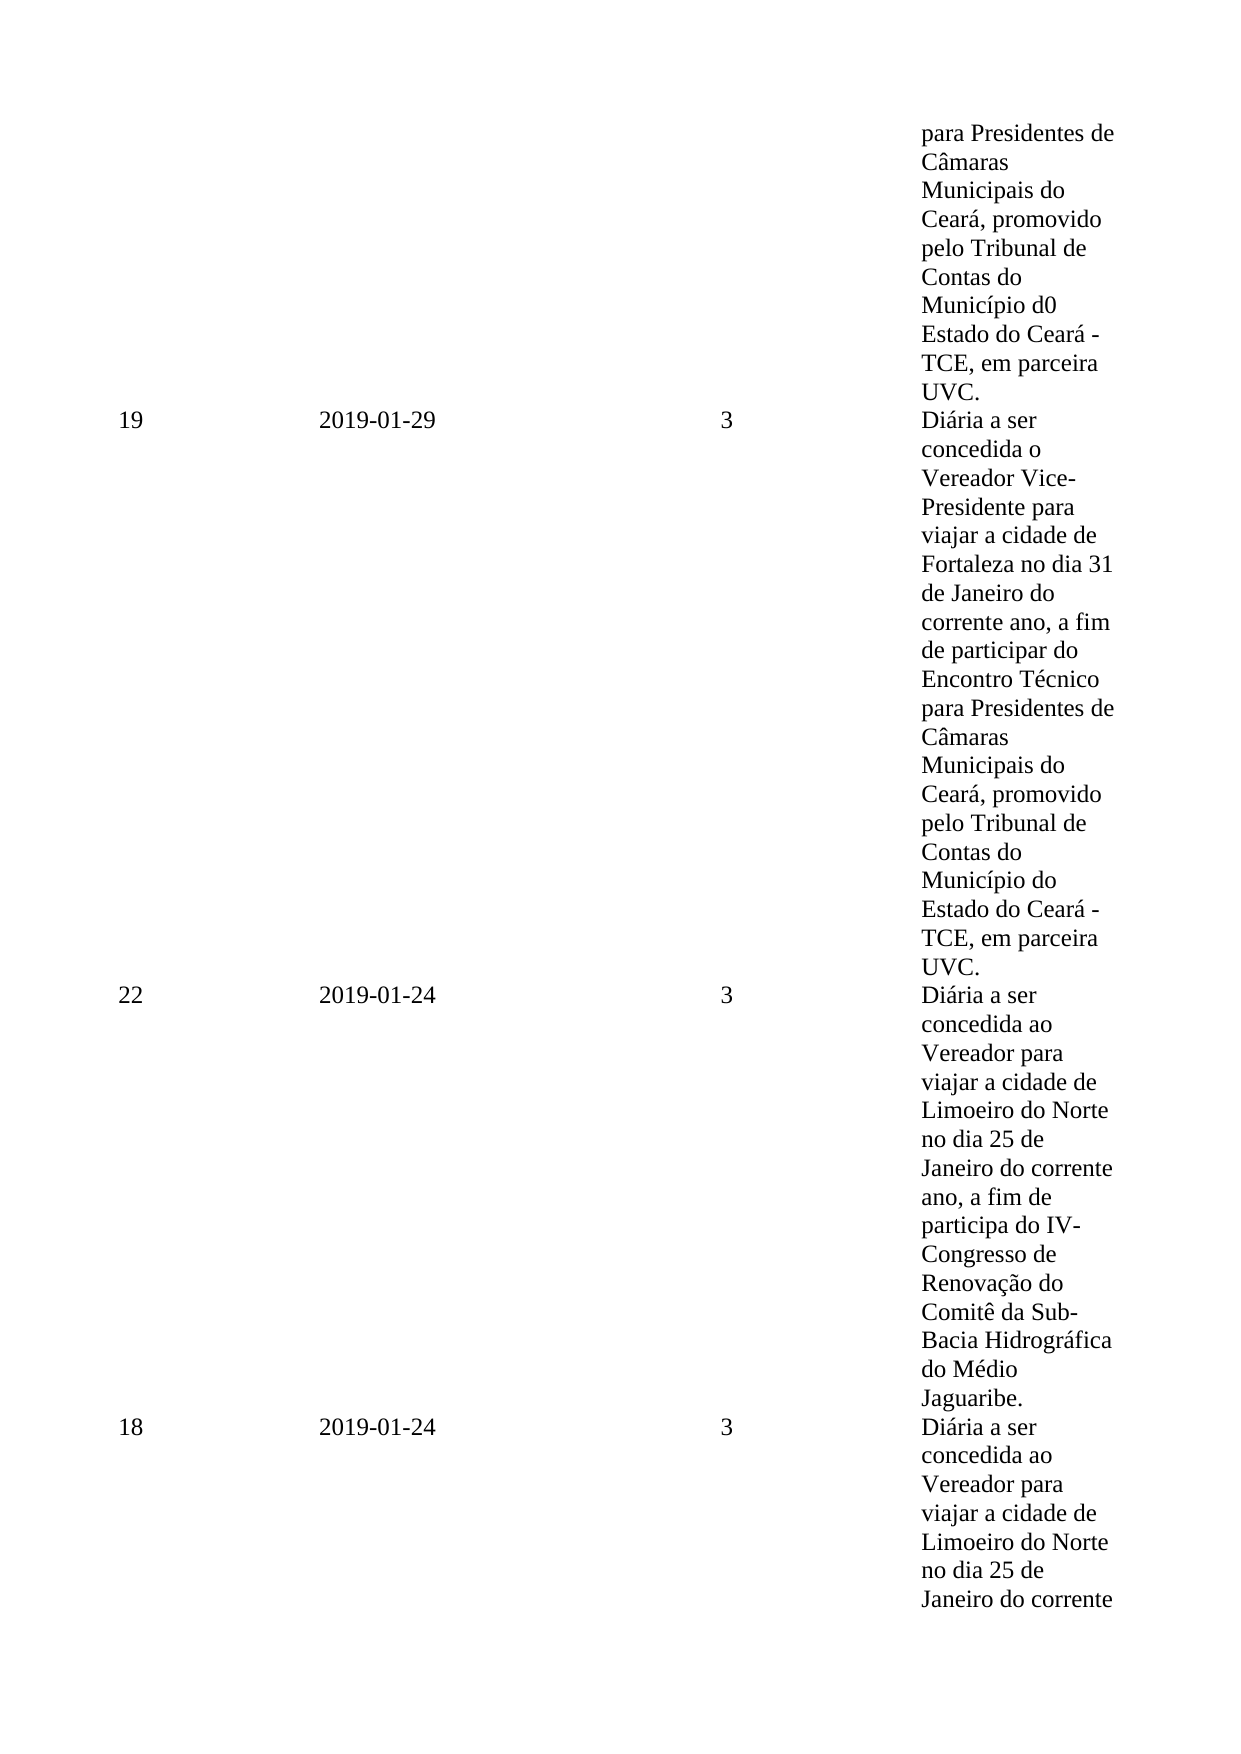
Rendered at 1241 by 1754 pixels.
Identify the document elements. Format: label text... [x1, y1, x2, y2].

table_cell 2019-01-29 [319, 406, 519, 981]
table_cell 3 [720, 981, 921, 1412]
table_cell 19 [118, 406, 319, 981]
table_cell [319, 118, 519, 406]
table_cell [118, 118, 319, 406]
table_cell 3 [720, 1412, 921, 1613]
table_cell Diária a ser concedida o Vereador Vice-Presidente para viajar a cidade de Fortaleza no dia 31 de Janeiro do corrente ano, a fim de participar do Encontro Técnico para Presidentes de Câmaras Municipais do Ceará, promovido pelo Tribunal de Contas do Município do Estado do Ceará - TCE, em parceira UVC. [921, 406, 1122, 981]
table_cell Diária a ser concedida ao Vereador para viajar a cidade de Limoeiro do Norte no dia 25 de Janeiro do corrente [921, 1412, 1122, 1613]
table_cell para Presidentes de Câmaras Municipais do Ceará, promovido pelo Tribunal de Contas do Município d0 Estado do Ceará - TCE, em parceira UVC. [921, 118, 1122, 406]
table_cell [720, 118, 921, 406]
table_cell [520, 406, 720, 981]
table_cell 3 [720, 406, 921, 981]
table_cell 18 [118, 1412, 319, 1613]
table_cell 2019-01-24 [319, 1412, 519, 1613]
table_cell 2019-01-24 [319, 981, 519, 1412]
table_cell [520, 981, 720, 1412]
table_cell Diária a ser concedida ao Vereador para viajar a cidade de Limoeiro do Norte no dia 25 de Janeiro do corrente ano, a fim de participa do IV- Congresso de Renovação do Comitê da Sub-Bacia Hidrográfica do Médio Jaguaribe. [921, 981, 1122, 1412]
table_cell [520, 1412, 720, 1613]
table_cell [520, 118, 720, 406]
table_cell 22 [118, 981, 319, 1412]
